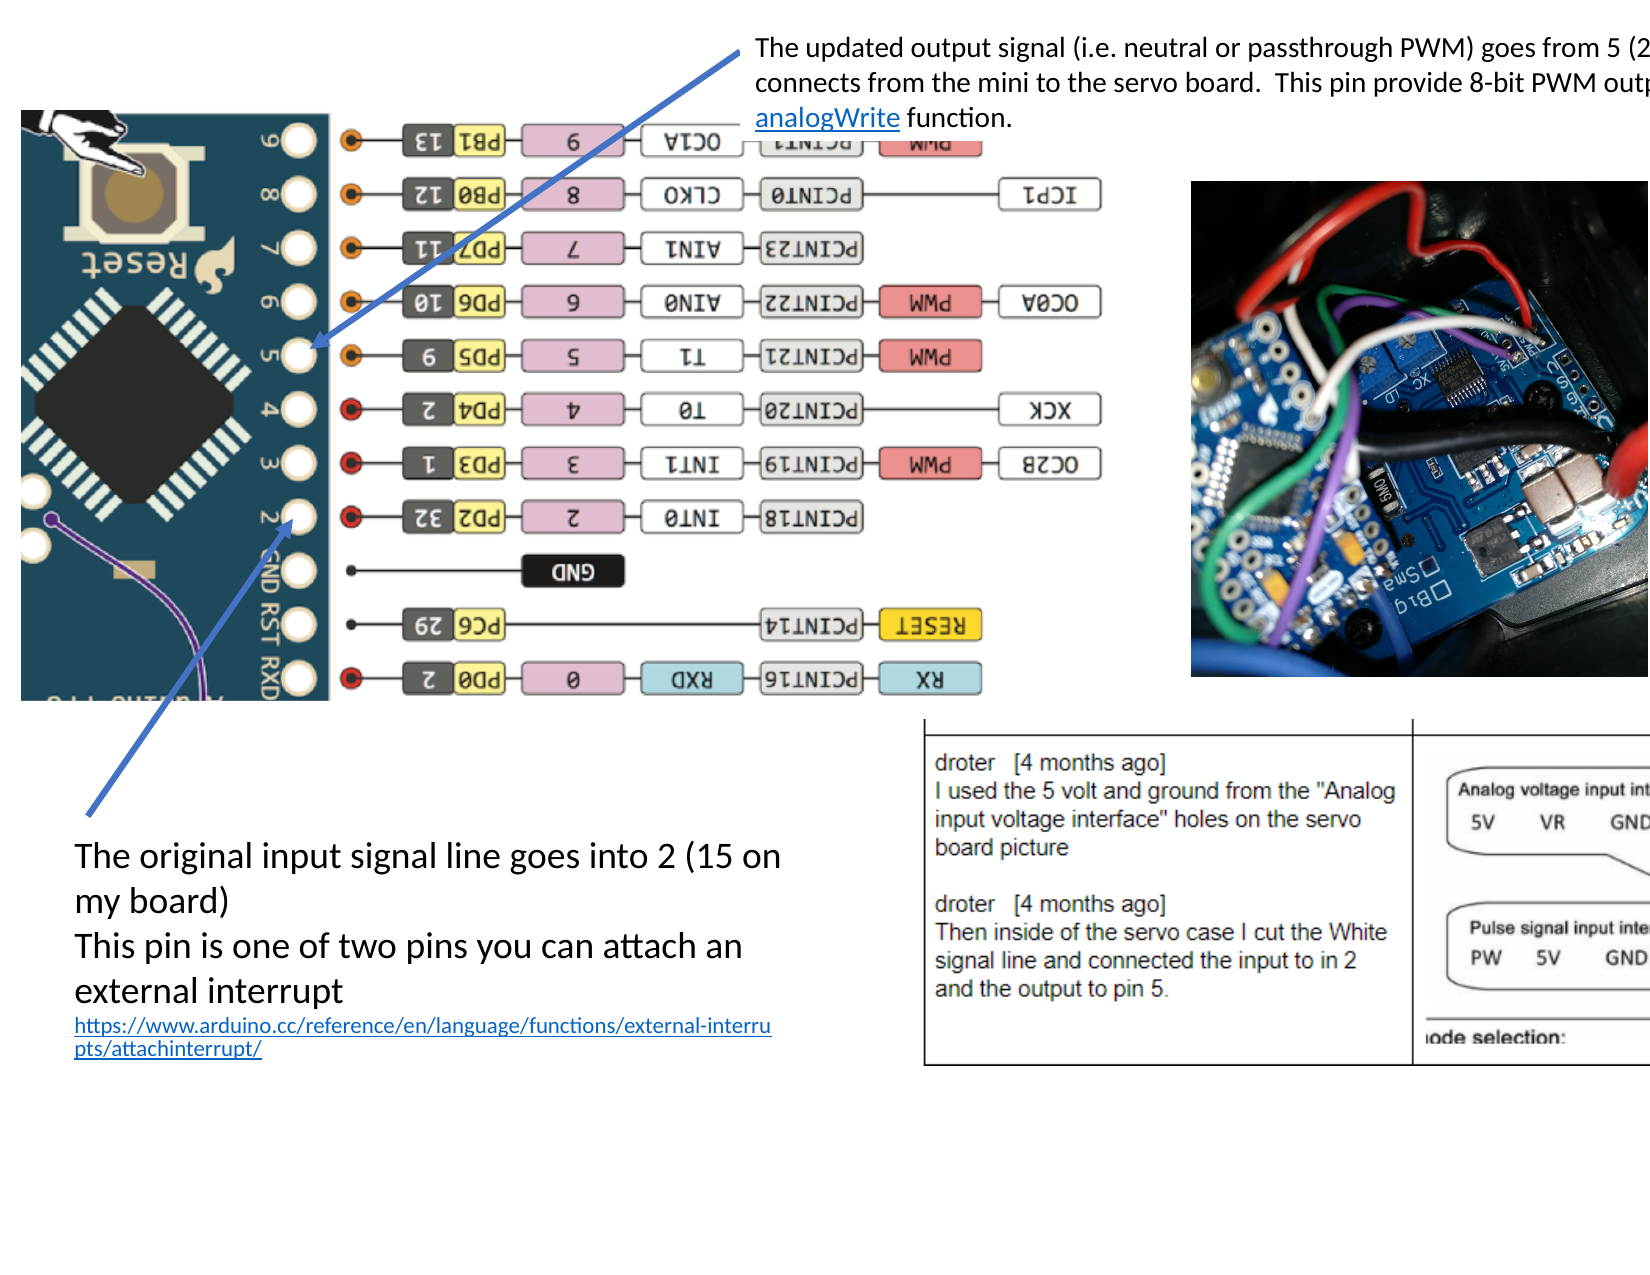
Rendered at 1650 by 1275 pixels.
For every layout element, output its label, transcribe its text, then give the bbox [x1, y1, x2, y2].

text_box The original input signal line goes into 2 (15 on my board) This pin is one of two pins you can attach an external interrupt https://www.arduino.cc/reference/en/language/functions/external-interrupts/attachinterrupt/ [59, 823, 799, 1046]
text_box The updated output signal (i.e. neutral or passthrough PWM) goes from 5 (20 on my board) which connects from the mini to the servo board. This pin provide 8-bit PWM output with the analogWrite function. [740, 21, 1650, 141]
picture [885, 719, 1650, 1066]
picture [20, 109, 1650, 701]
